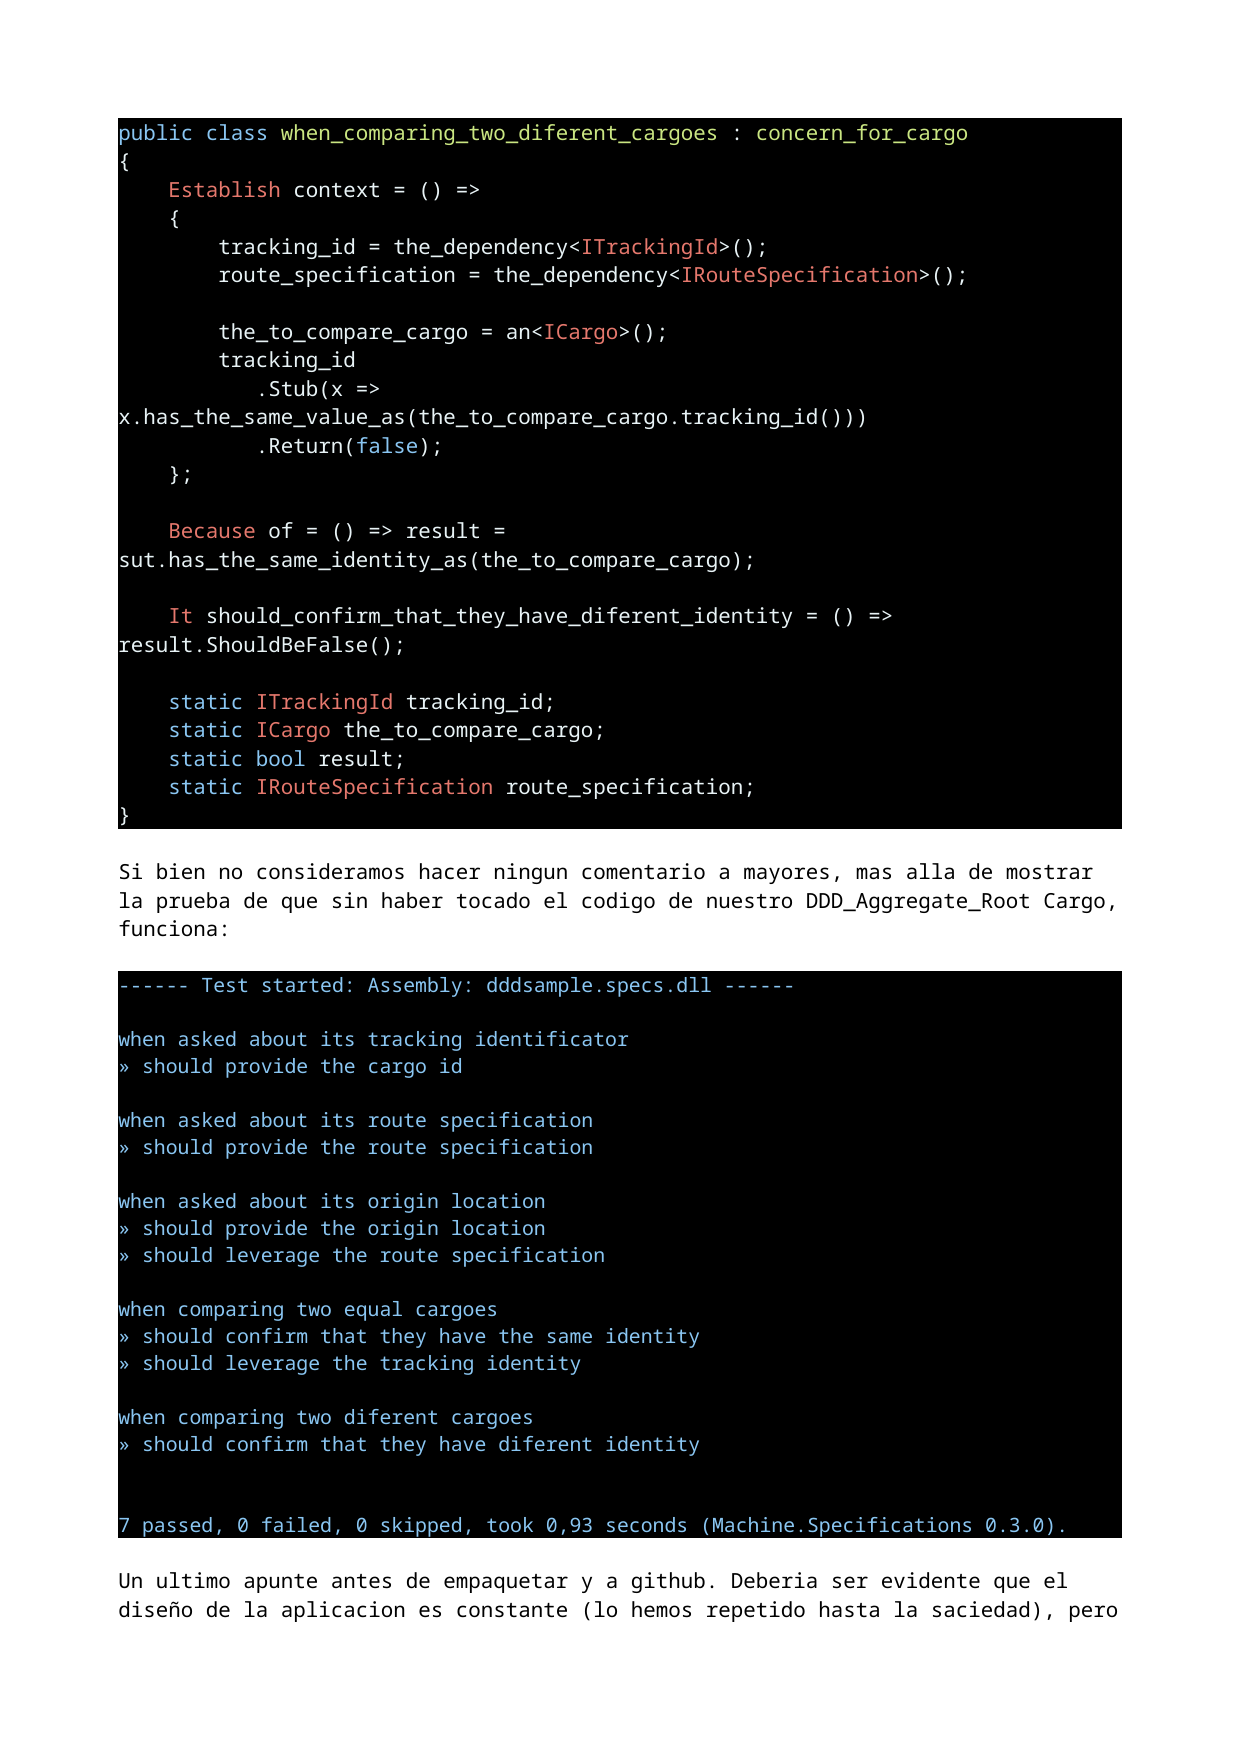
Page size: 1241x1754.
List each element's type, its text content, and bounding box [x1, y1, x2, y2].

text .Return(false); [118, 431, 1122, 459]
text } [118, 801, 1122, 829]
text Because of = () => result = sut.has_the_same_identity_as(the_to_compare_cargo); [118, 516, 1122, 573]
text Un ultimo apunte antes de empaquetar y a github. Deberia ser evidente que el diseño de la aplicacion es constante (lo hemos repetido hasta la saciedad), pero [118, 1566, 1122, 1623]
text { [118, 147, 1122, 175]
text static bool result; [118, 744, 1122, 772]
text » should leverage the tracking identity [118, 1349, 1122, 1376]
text { [118, 203, 1122, 232]
text when comparing two diferent cargoes [118, 1403, 1122, 1430]
text » should confirm that they have the same identity [118, 1322, 1122, 1349]
text when asked about its tracking identificator [118, 1025, 1122, 1052]
text tracking_id [118, 346, 1122, 374]
text 7 passed, 0 failed, 0 skipped, took 0,93 seconds (Machine.Specifications 0.3.0). [118, 1511, 1122, 1538]
text » should provide the cargo id [118, 1052, 1122, 1079]
text route_specification = the_dependency<IRouteSpecification>(); [118, 260, 1122, 289]
text when comparing two equal cargoes [118, 1295, 1122, 1322]
text Si bien no consideramos hacer ningun comentario a mayores, mas alla de mostrar la prueba de que sin haber tocado el codigo de nuestro DDD_Aggregate_Root Cargo, funciona: [118, 857, 1122, 943]
text when asked about its route specification [118, 1106, 1122, 1133]
text » should leverage the route specification [118, 1241, 1122, 1268]
text static ICargo the_to_compare_cargo; [118, 715, 1122, 744]
text when asked about its origin location [118, 1187, 1122, 1214]
text ------ Test started: Assembly: dddsample.specs.dll ------ [118, 971, 1122, 998]
text static IRouteSpecification route_specification; [118, 772, 1122, 801]
text It should_confirm_that_they_have_diferent_identity = () => result.ShouldBeFalse(); [118, 602, 1122, 658]
text the_to_compare_cargo = an<ICargo>(); [118, 317, 1122, 346]
text » should confirm that they have diferent identity [118, 1430, 1122, 1457]
text public class when_comparing_two_diferent_cargoes : concern_for_cargo [118, 118, 1122, 147]
text }; [118, 459, 1122, 488]
text Establish context = () => [118, 175, 1122, 203]
text static ITrackingId tracking_id; [118, 687, 1122, 715]
text » should provide the route specification [118, 1133, 1122, 1160]
text » should provide the origin location [118, 1214, 1122, 1241]
text .Stub(x => x.has_the_same_value_as(the_to_compare_cargo.tracking_id())) [118, 374, 1122, 431]
text tracking_id = the_dependency<ITrackingId>(); [118, 232, 1122, 260]
